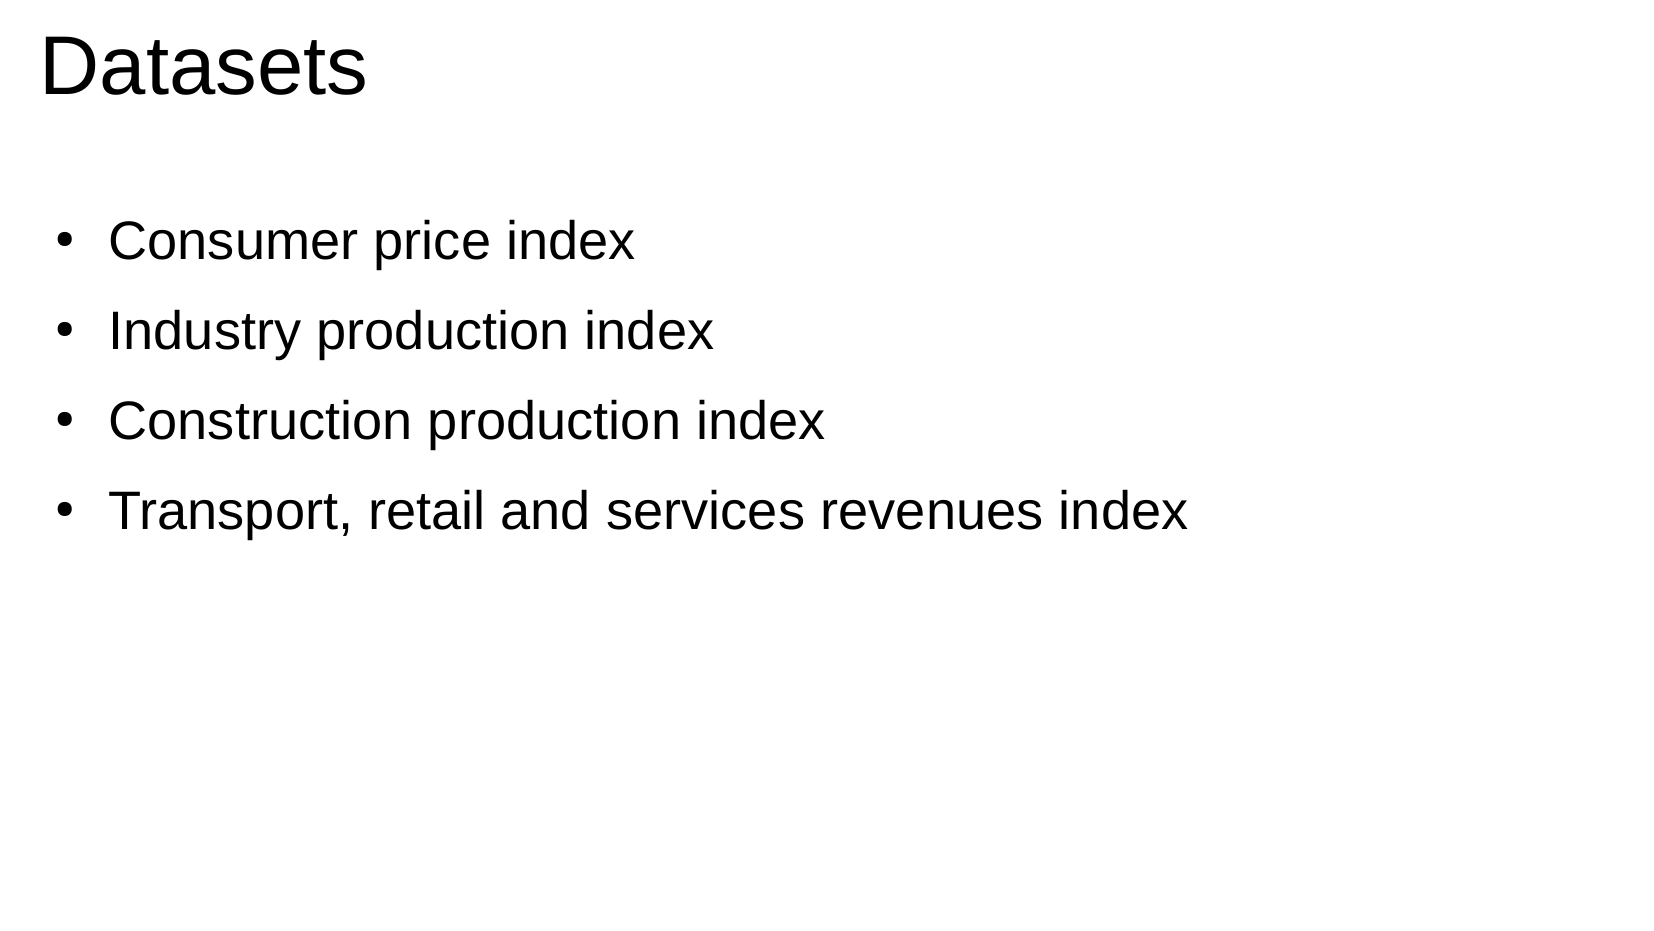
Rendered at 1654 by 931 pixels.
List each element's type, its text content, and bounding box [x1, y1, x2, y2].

list Consumer price index Industry production index Construction production index Transport, retail and services revenues index [37, 210, 1526, 751]
title Datasets [37, 19, 371, 113]
